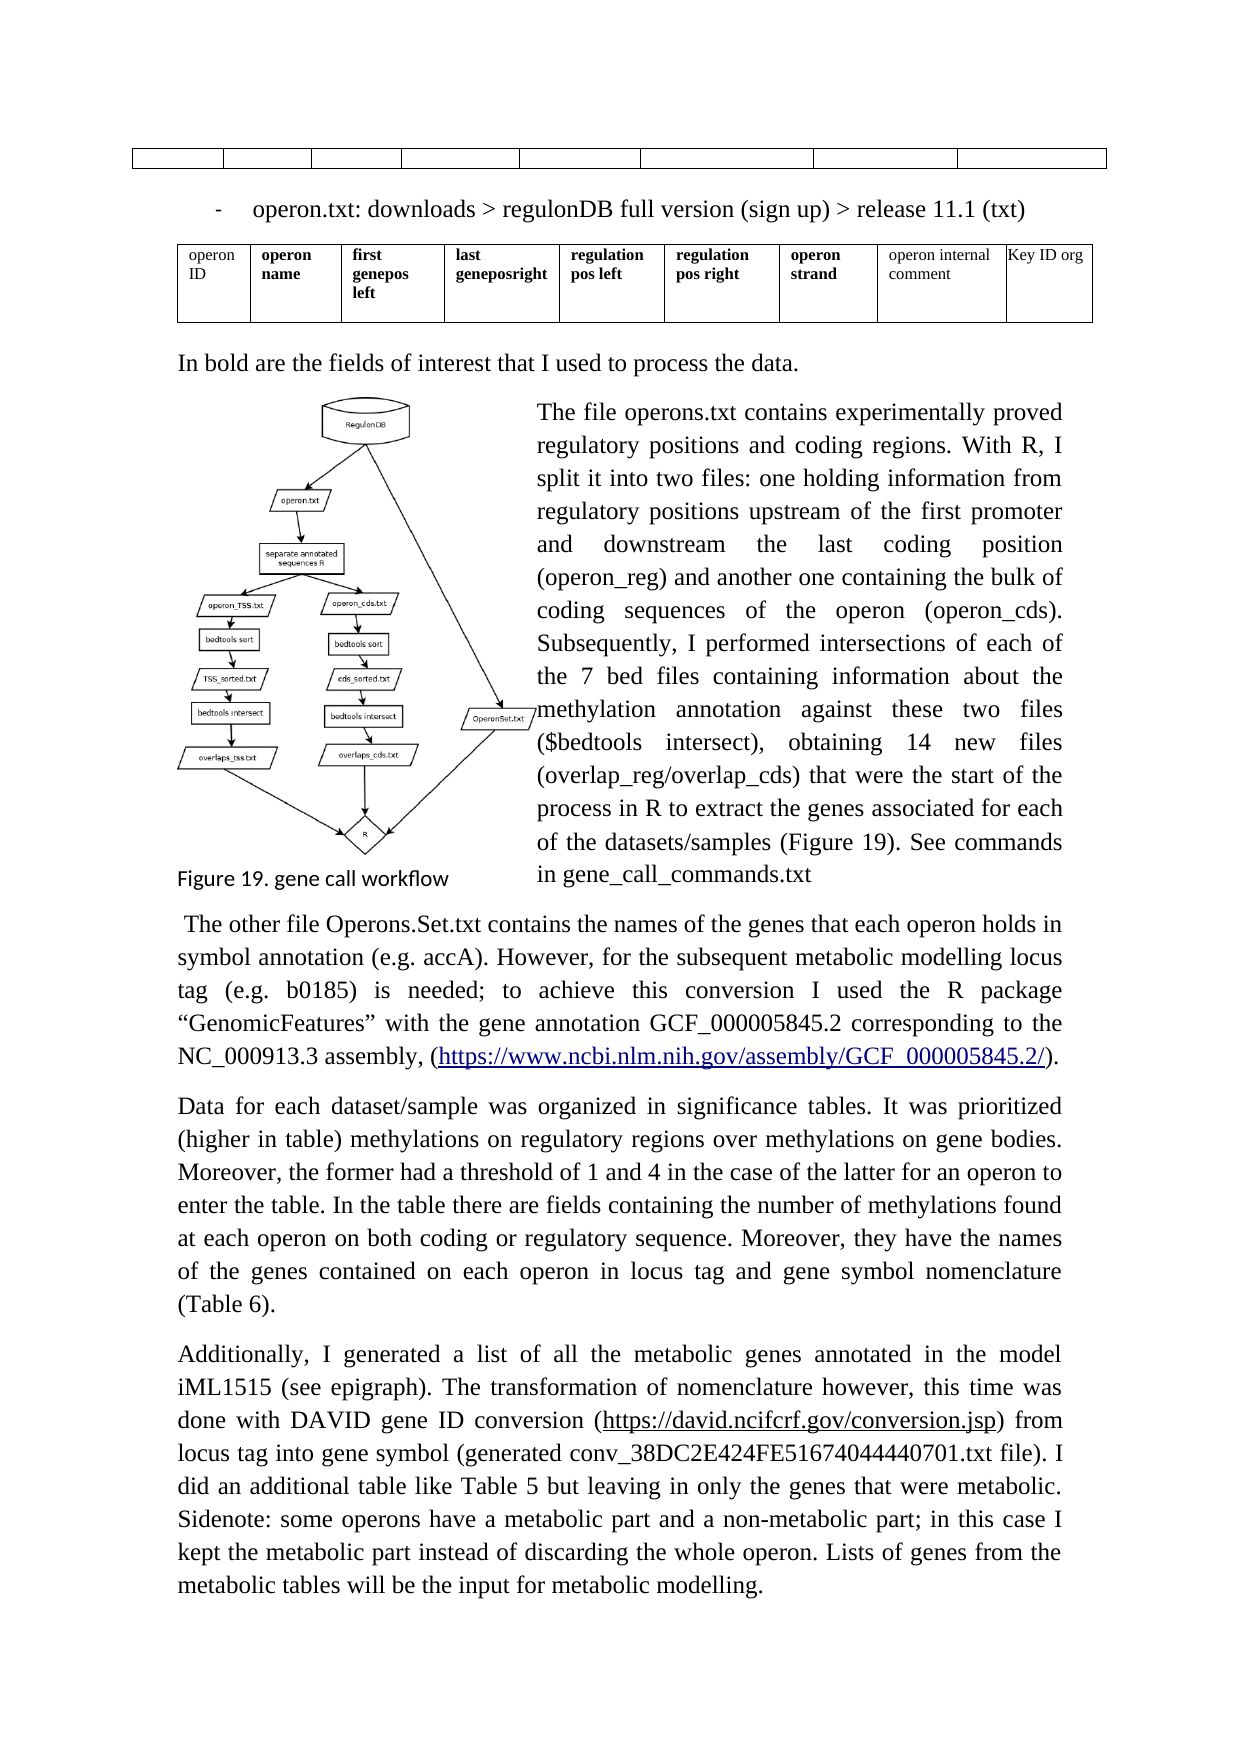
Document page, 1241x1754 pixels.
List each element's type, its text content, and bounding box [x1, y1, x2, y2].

table_header Key ID org [1007, 245, 1092, 322]
text The other file Operons.Set.txt contains the names of the genes that each operon holds in symbol annotation (e.g. accA). However, for the subsequent metabolic modelling locus tag (e.g. b0185) is needed; to achieve this conversion I used the R package “GenomicFeatures” with the gene annotation GCF_000005845.2 corresponding to the NC_000913.3 assembly, (https://www.ncbi.nlm.nih.gov/assembly/GCF_000005845.2/). [177, 909, 1063, 1070]
text In bold are the fields of interest that I used to process the data. [177, 348, 1063, 376]
table_header operon internal comment [878, 245, 1006, 322]
text Additionally, I generated a list of all the metabolic genes annotated in the model iML1515 (see epigraph). The transformation of nomenclature however, this time was done with DAVID gene ID conversion (https://david.ncifcrf.gov/conversion.jsp) from locus tag into gene symbol (generated conv_38DC2E424FE51674044440701.txt file). I did an additional table like Table 5 but leaving in only the genes that were metabolic. Sidenote: some operons have a metabolic part and a non-metabolic part; in this case I kept the metabolic part instead of discarding the whole operon. Lists of genes from the metabolic tables will be the input for metabolic modelling. [177, 1339, 1063, 1599]
table_header [224, 149, 311, 168]
text Data for each dataset/sample was organized in significance tables. It was prioritized (higher in table) methylations on regulatory regions over methylations on gene bodies. Moreover, the former had a threshold of 1 and 4 in the case of the latter for an operon to enter the table. In the table there are fields containing the number of methylations found at each operon on both coding or regulatory sequence. Moreover, they have the names of the genes contained on each operon in locus tag and gene symbol nomenclature (Table 6). [177, 1091, 1063, 1318]
table_header last geneposright [445, 245, 559, 322]
table_header [312, 149, 401, 168]
table_header [814, 149, 957, 168]
table_header regulation pos right [665, 245, 779, 322]
text The file operons.txt contains experimentally proved regulatory positions and coding regions. With R, I split it into two files: one holding information from regulatory positions upstream of the first promoter and downstream the last coding position (operon_reg) and another one containing the bulk of coding sequences of the operon (operon_cds). Subsequently, I performed intersections of each of the 7 bed files containing information about the methylation annotation against these two files ($bedtools intersect), obtaining 14 new files (overlap_reg/overlap_cds) that were the start of the process in R to extract the genes associated for each of the datasets/samples (Figure 19). See commands in gene_call_commands.txt [177, 397, 1063, 888]
table_header regulation pos left [560, 245, 664, 322]
table_header [520, 149, 640, 168]
table_header operon name [251, 245, 341, 322]
table_header operon ID [178, 245, 250, 322]
table_header [402, 149, 519, 168]
table_header [641, 149, 813, 168]
table_header operon strand [780, 245, 877, 322]
table_header [133, 149, 223, 168]
list operon.txt: downloads > regulonDB full version (sign up) > release 11.1 (txt) [215, 194, 1063, 223]
table_header first genepos left [342, 245, 444, 322]
table_header [958, 149, 1106, 168]
